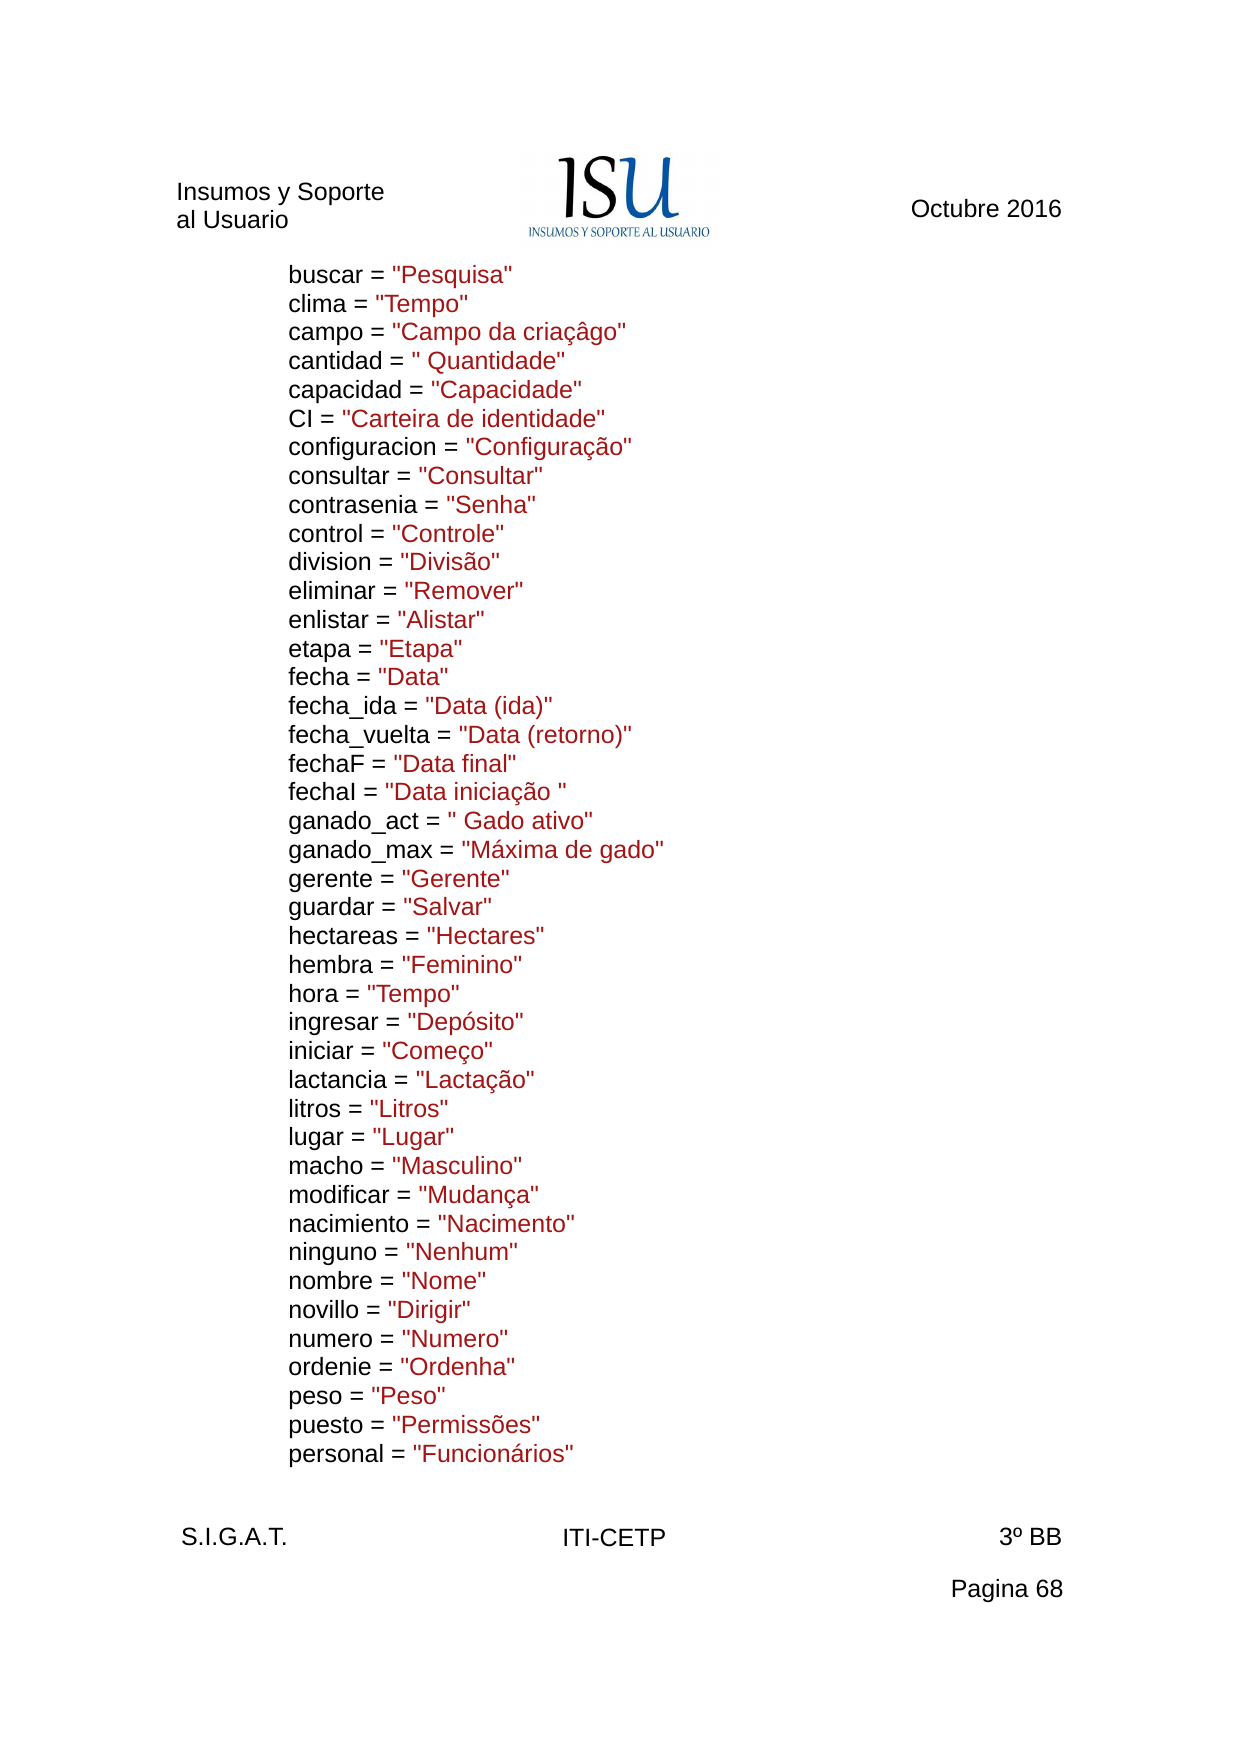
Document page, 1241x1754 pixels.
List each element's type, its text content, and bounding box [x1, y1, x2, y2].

text enlistar = "Alistar" [177, 605, 1063, 633]
text puesto = "Permissões" [177, 1410, 1063, 1438]
text ordenie = "Ordenha" [177, 1352, 1063, 1381]
text consultar = "Consultar" [177, 461, 1063, 490]
picture [517, 138, 723, 252]
text hectareas = "Hectares" [177, 921, 1063, 950]
text division = "Divisão" [177, 547, 1063, 576]
text fechaI = "Data iniciação " [177, 777, 1063, 806]
text campo = "Campo da criaçâgo" [177, 317, 1063, 346]
text modificar = "Mudança" [177, 1180, 1063, 1208]
text ganado_max = "Máxima de gado" [177, 835, 1063, 863]
text ganado_act = " Gado ativo" [177, 806, 1063, 835]
text nombre = "Nome" [177, 1266, 1063, 1295]
text hembra = "Feminino" [177, 950, 1063, 978]
text ninguno = "Nenhum" [177, 1237, 1063, 1266]
text etapa = "Etapa" [177, 633, 1063, 662]
text guardar = "Salvar" [177, 892, 1063, 921]
text fecha = "Data" [177, 662, 1063, 691]
text fechaF = "Data final" [177, 748, 1063, 777]
text fecha_vuelta = "Data (retorno)" [177, 720, 1063, 748]
text lactancia = "Lactação" [177, 1065, 1063, 1093]
text gerente = "Gerente" [177, 863, 1063, 892]
text CI = "Carteira de identidade" [177, 403, 1063, 432]
text fecha_ida = "Data (ida)" [177, 691, 1063, 720]
text eliminar = "Remover" [177, 576, 1063, 605]
text novillo = "Dirigir" [177, 1295, 1063, 1323]
text contrasenia = "Senha" [177, 490, 1063, 518]
text cantidad = " Quantidade" [177, 346, 1063, 375]
text iniciar = "Começo" [177, 1036, 1063, 1065]
text litros = "Litros" [177, 1093, 1063, 1122]
text buscar = "Pesquisa" [177, 260, 1063, 288]
text control = "Controle" [177, 518, 1063, 547]
text configuracion = "Configuração" [177, 432, 1063, 461]
text peso = "Peso" [177, 1381, 1063, 1410]
text hora = "Tempo" [177, 978, 1063, 1007]
text ingresar = "Depósito" [177, 1007, 1063, 1036]
text nacimiento = "Nacimento" [177, 1208, 1063, 1237]
text lugar = "Lugar" [177, 1122, 1063, 1151]
text macho = "Masculino" [177, 1151, 1063, 1180]
text clima = "Tempo" [177, 288, 1063, 317]
text numero = "Numero" [177, 1323, 1063, 1352]
text personal = "Funcionários" [177, 1438, 1063, 1467]
text capacidad = "Capacidade" [177, 375, 1063, 403]
